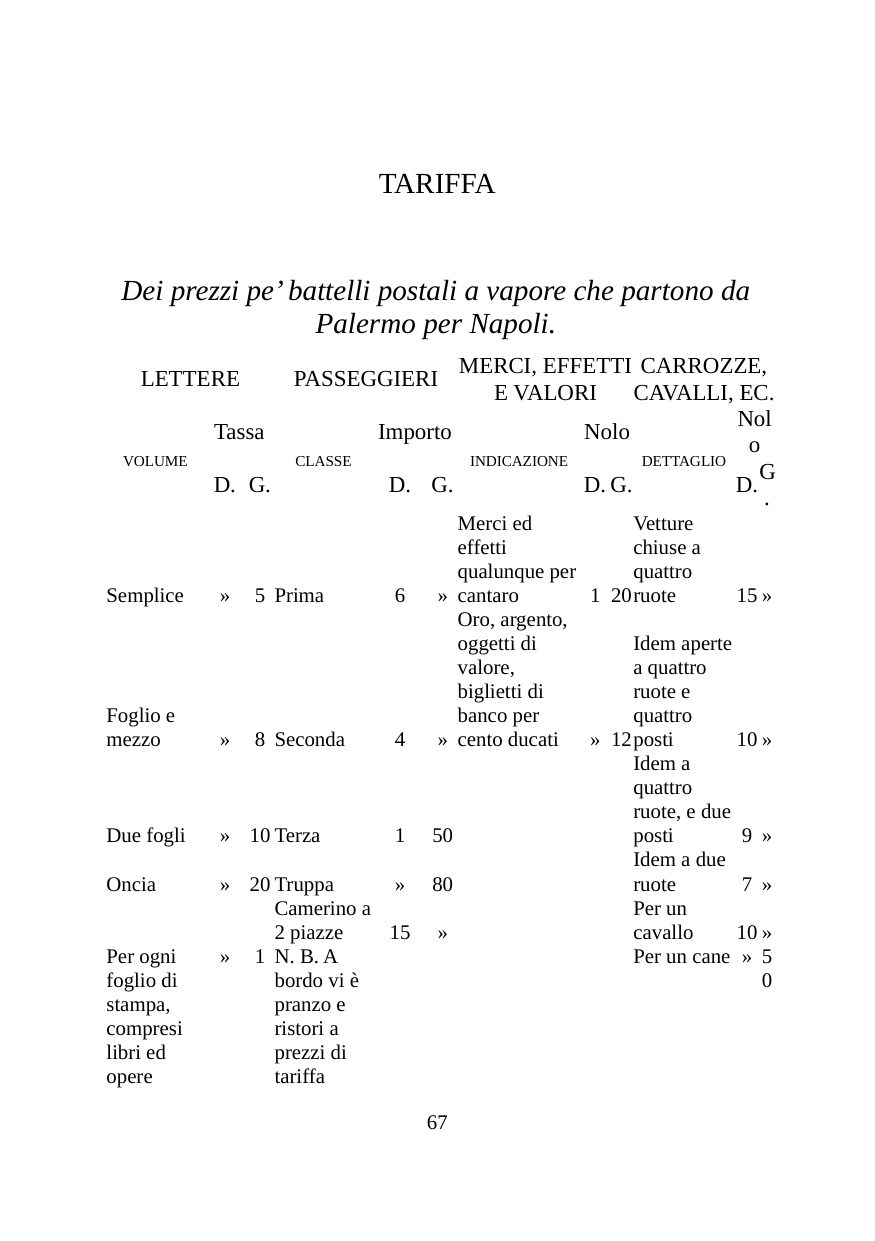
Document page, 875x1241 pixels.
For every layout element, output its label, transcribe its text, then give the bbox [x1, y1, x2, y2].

table_cell [106, 896, 204, 944]
table_cell G. [427, 458, 457, 511]
table_cell 6 [372, 511, 427, 607]
table_cell 9 [734, 751, 759, 847]
table_header PASSEGGIERI [274, 353, 457, 405]
table_cell G. [245, 458, 274, 511]
table_cell Per un cane [633, 944, 734, 1088]
table_cell » [204, 944, 245, 1088]
table_cell Vetture chiuse a quattro ruote [633, 511, 734, 607]
table_cell Importo [372, 405, 457, 458]
table_cell 80 [427, 848, 457, 896]
table_cell G. [609, 458, 633, 511]
table_cell 8 [245, 607, 274, 751]
table_cell Semplice [106, 511, 204, 607]
table_cell » [204, 751, 245, 847]
table_cell 10 [734, 896, 759, 944]
table_cell 1 [580, 511, 609, 607]
table_cell » [427, 607, 457, 751]
table_cell [580, 896, 609, 944]
table_cell 20 [245, 848, 274, 896]
subtitle TARIFFA [106, 166, 768, 200]
table_cell [609, 848, 633, 896]
table_cell [609, 896, 633, 944]
table_cell » [759, 511, 774, 607]
table_cell Per un cavallo [633, 896, 734, 944]
table_cell dettaglio [633, 405, 734, 511]
table_cell [458, 944, 580, 1088]
table_cell Tassa [204, 405, 274, 458]
table_cell Idem a due ruote [633, 848, 734, 896]
table_cell Merci ed effetti qualunque per cantaro [458, 511, 580, 607]
table_cell [372, 944, 427, 1088]
table_cell » [759, 848, 774, 896]
table_cell 20 [609, 511, 633, 607]
table_cell D. [580, 458, 609, 511]
table_cell » [427, 511, 457, 607]
table_cell [458, 751, 580, 847]
table_header MERCI, EFFETTI E VALORI [458, 353, 633, 405]
table_cell 12 [609, 607, 633, 751]
table_cell Idem a quattro ruote, e due posti [633, 751, 734, 847]
table_header CARROZZE, CAVALLI, EC. [633, 353, 774, 405]
table_cell [609, 751, 633, 847]
table_cell » [759, 751, 774, 847]
table_cell [427, 944, 457, 1088]
table_cell Nolo [734, 405, 774, 458]
table_cell Idem aperte a quattro ruote e quattro posti [633, 607, 734, 751]
table_cell 1 [245, 944, 274, 1088]
table_cell 15 [372, 896, 427, 944]
table_cell Terza [274, 751, 372, 847]
table_cell Per ogni foglio di stampa, compresi libri ed opere [106, 944, 204, 1088]
table_cell Oro, argento, oggetti di valore, biglietti di banco per cento ducati [458, 607, 580, 751]
table_cell 50 [427, 751, 457, 847]
table_cell Nolo [580, 405, 633, 458]
table_cell » [427, 896, 457, 944]
table_cell 10 [734, 607, 759, 751]
table_cell D. [734, 458, 759, 511]
table_cell D. [372, 458, 427, 511]
table_cell [204, 896, 245, 944]
table_cell Truppa [274, 848, 372, 896]
table_cell Oncia [106, 848, 204, 896]
table_cell [245, 896, 274, 944]
table_cell Prima [274, 511, 372, 607]
table_cell 10 [245, 751, 274, 847]
table_cell 4 [372, 607, 427, 751]
table_cell G. [759, 458, 774, 511]
table_cell indicazione [458, 405, 580, 511]
table_cell D. [204, 458, 245, 511]
table_cell » [204, 607, 245, 751]
table_cell Due fogli [106, 751, 204, 847]
table_cell [458, 896, 580, 944]
table_header LETTERE [106, 353, 274, 405]
table_cell [580, 944, 609, 1088]
table_cell » [759, 896, 774, 944]
table_cell [580, 848, 609, 896]
table_cell N. B. A bordo vi è pranzo e ristori a prezzi di tariffa [274, 944, 372, 1088]
table_cell » [580, 607, 609, 751]
table_cell Camerino a 2 piazze [274, 896, 372, 944]
table_cell 7 [734, 848, 759, 896]
table_cell 50 [759, 944, 774, 1088]
table_cell » [204, 848, 245, 896]
table_cell 5 [245, 511, 274, 607]
table_cell Foglio e mezzo [106, 607, 204, 751]
table_cell [609, 944, 633, 1088]
table_cell » [734, 944, 759, 1088]
table_cell classe [274, 405, 372, 511]
table_cell 15 [734, 511, 759, 607]
table_cell [580, 751, 609, 847]
table_cell 1 [372, 751, 427, 847]
table_cell » [372, 848, 427, 896]
table_cell Seconda [274, 607, 372, 751]
table_cell » [204, 511, 245, 607]
subtitle Dei prezzi pe’ battelli postali a vapore che partono da Palermo per Napoli. [106, 273, 768, 340]
table_cell volume [106, 405, 204, 511]
table_cell » [759, 607, 774, 751]
table_cell [458, 848, 580, 896]
